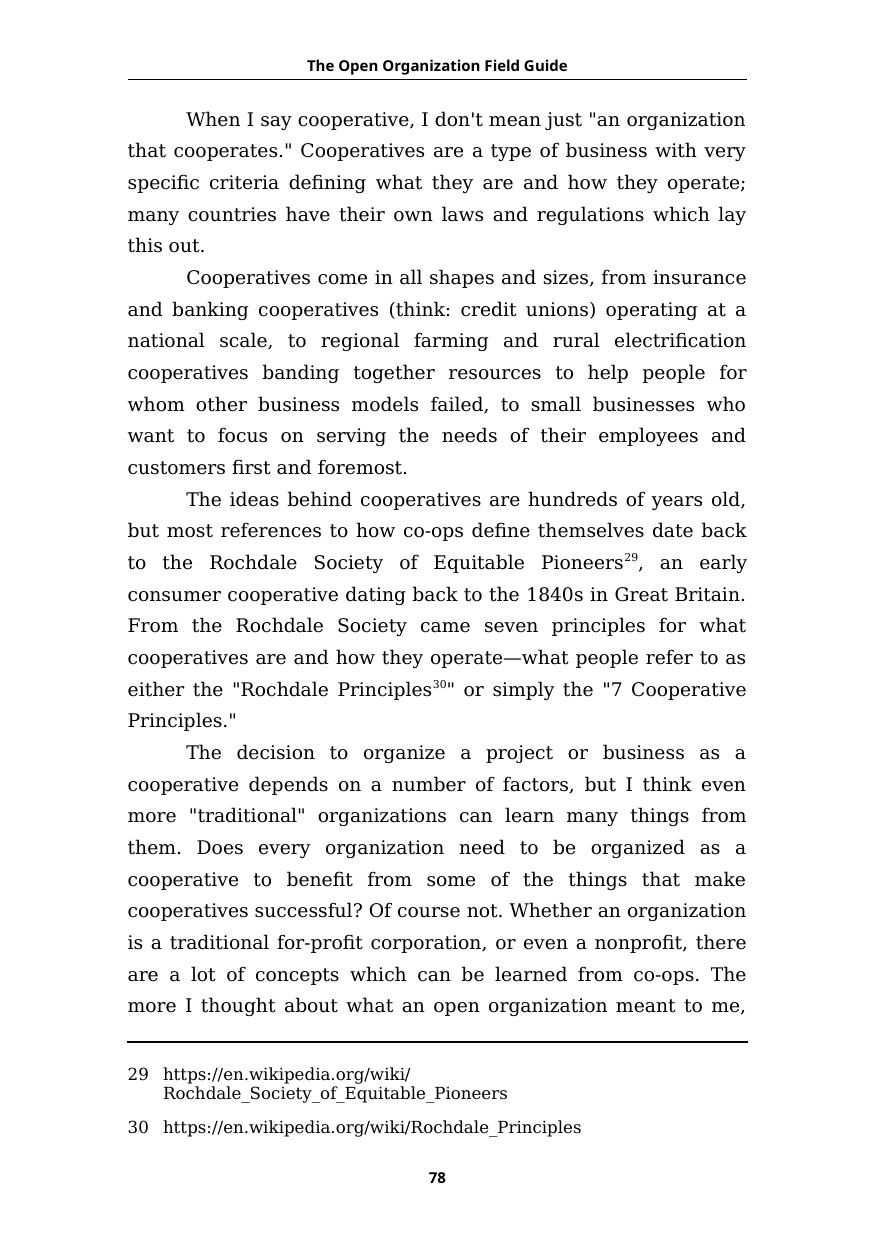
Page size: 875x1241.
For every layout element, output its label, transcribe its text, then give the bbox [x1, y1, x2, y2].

text When I say cooperative, I don't mean just "an organization that cooperates." Cooperatives are a type of business with very specific criteria defining what they are and how they operate; many countries have their own laws and regulations which lay this out. [127, 108, 747, 257]
text https://en.wikipedia.org/wiki/Rochdale_Society_of_Equitable_Pioneers [127, 1064, 747, 1103]
text The decision to organize a project or business as a cooperative depends on a number of factors, but I think even more "traditional" organizations can learn many things from them. Does every organization need to be organized as a cooperative to benefit from some of the things that make cooperatives successful? Of course not. Whether an organization is a traditional for-profit corporation, or even a nonprofit, there are a lot of concepts which can be learned from co-ops. The more I thought about what an open organization meant to me, [127, 742, 747, 1017]
text Cooperatives come in all shapes and sizes, from insurance and banking cooperatives (think: credit unions) operating at a national scale, to regional farming and rural electrification cooperatives banding together resources to help people for whom other business models failed, to small businesses who want to focus on serving the needs of their employees and customers first and foremost. [127, 267, 747, 479]
text https://en.wikipedia.org/wiki/Rochdale_Principles [127, 1118, 747, 1138]
text The ideas behind cooperatives are hundreds of years old, but most references to how co-ops define themselves date back to the Rochdale Society of Equitable Pioneers, an early consumer cooperative dating back to the 1840s in Great Britain. From the Rochdale Society came seven principles for what cooperatives are and how they operate—what people refer to as either the "Rochdale Principles" or simply the "7 Cooperative Principles." [127, 488, 747, 732]
